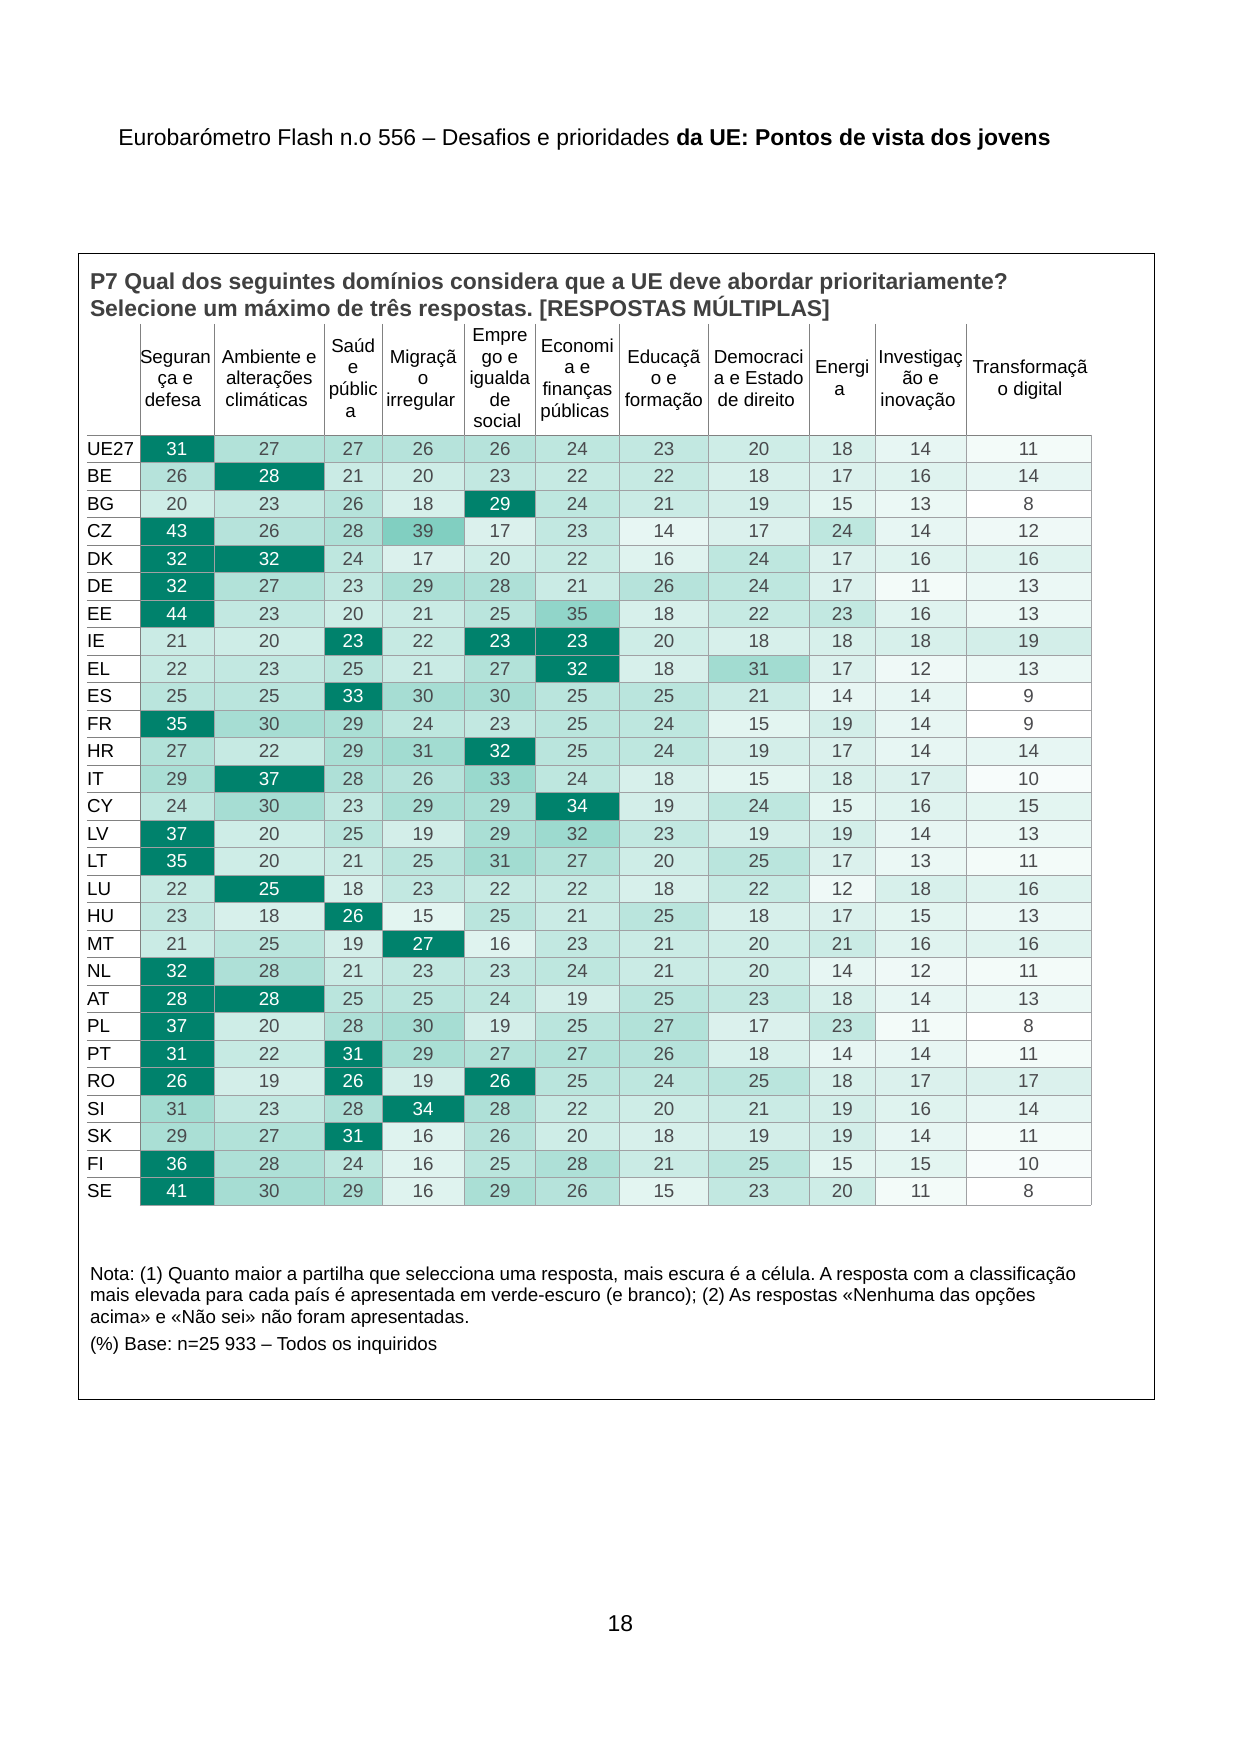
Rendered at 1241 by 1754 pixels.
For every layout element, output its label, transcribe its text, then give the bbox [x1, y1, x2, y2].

table_cell 22 [536, 1096, 619, 1122]
table_cell 14 [876, 683, 966, 710]
table_cell [214, 1206, 324, 1232]
table_cell DK [87, 546, 140, 572]
table_cell 9 [967, 711, 1091, 737]
table_cell 22 [141, 876, 214, 902]
table_cell 22 [536, 463, 619, 490]
table_cell 17 [383, 546, 464, 572]
table_cell 24 [709, 573, 809, 600]
table_cell 26 [536, 1178, 619, 1205]
table_cell 30 [465, 683, 535, 710]
table_cell 15 [967, 793, 1091, 820]
table_cell 23 [709, 1178, 809, 1205]
table_cell 21 [536, 903, 619, 930]
table_cell 19 [325, 931, 382, 957]
table_cell 11 [967, 958, 1091, 985]
table_cell 22 [536, 546, 619, 572]
table_cell [619, 1232, 708, 1259]
table_cell 29 [383, 573, 464, 600]
table_cell 16 [876, 1096, 966, 1122]
table_cell 17 [810, 573, 875, 600]
table_cell 21 [325, 463, 382, 490]
table_cell 18 [620, 876, 708, 902]
table_cell 26 [465, 436, 535, 462]
table_cell 22 [620, 463, 708, 490]
table_cell 18 [810, 766, 875, 792]
table_cell 13 [967, 656, 1091, 682]
table_cell 14 [876, 711, 966, 737]
table_cell 31 [325, 1123, 382, 1150]
table_cell 13 [876, 848, 966, 875]
table_cell 19 [383, 1068, 464, 1095]
table_cell 31 [141, 436, 214, 462]
table_cell Investigação e inovação [876, 324, 966, 435]
table_cell 29 [325, 1178, 382, 1205]
table_cell 14 [967, 463, 1091, 490]
table_cell PL [87, 1013, 140, 1040]
table_cell BG [87, 491, 140, 517]
table_cell CY [87, 793, 140, 820]
table_cell 12 [876, 656, 966, 682]
table_cell 12 [967, 518, 1091, 545]
table_cell 11 [967, 1123, 1091, 1150]
table_cell 26 [620, 1041, 708, 1067]
table_cell 28 [325, 1013, 382, 1040]
table_cell 28 [325, 518, 382, 545]
table_cell 23 [620, 436, 708, 462]
table_cell [464, 1232, 535, 1259]
table_cell 23 [325, 573, 382, 600]
table_cell 24 [325, 546, 382, 572]
table_cell 15 [810, 1151, 875, 1177]
table_cell 17 [810, 463, 875, 490]
table_cell 30 [215, 1178, 324, 1205]
table_cell 26 [465, 1123, 535, 1150]
table_cell 15 [709, 766, 809, 792]
table_cell 23 [215, 491, 324, 517]
table_cell 21 [620, 1151, 708, 1177]
table_cell 23 [141, 903, 214, 930]
table_cell NL [87, 958, 140, 985]
table_cell 22 [536, 876, 619, 902]
table_cell 14 [876, 436, 966, 462]
table_cell 30 [215, 793, 324, 820]
table_cell SI [87, 1096, 140, 1122]
table_cell 20 [709, 931, 809, 957]
table_cell 17 [967, 1068, 1091, 1095]
table_cell 21 [141, 628, 214, 655]
table_cell 31 [141, 1041, 214, 1067]
table_cell 16 [876, 931, 966, 957]
table_cell IE [87, 628, 140, 655]
table_cell 18 [876, 876, 966, 902]
table_cell 24 [620, 711, 708, 737]
table_cell 22 [215, 1041, 324, 1067]
table_cell 21 [620, 958, 708, 985]
table_cell 26 [383, 436, 464, 462]
table_cell 12 [810, 876, 875, 902]
table_cell [140, 1232, 214, 1259]
table_header P7 Qual dos seguintes domínios considera que a UE deve abordar prioritariamente? Selecione um máximo de três respostas. [RESPOSTAS MÚLTIPLAS] [87, 262, 1091, 324]
table_cell 21 [141, 931, 214, 957]
table_cell 16 [967, 546, 1091, 572]
table_cell 10 [967, 1151, 1091, 1177]
table_cell [324, 1206, 382, 1232]
table_cell 23 [709, 986, 809, 1012]
table_cell 14 [876, 986, 966, 1012]
table_cell 14 [967, 1096, 1091, 1122]
table_cell 24 [536, 491, 619, 517]
table_cell 23 [810, 1013, 875, 1040]
table_cell MT [87, 931, 140, 957]
table_cell [708, 1206, 809, 1232]
table_cell 19 [465, 1013, 535, 1040]
table_cell RO [87, 1068, 140, 1095]
table_cell 26 [325, 491, 382, 517]
table_cell Educação e formação [620, 324, 708, 435]
table_cell AT [87, 986, 140, 1012]
table_cell 31 [465, 848, 535, 875]
table_cell 13 [967, 903, 1091, 930]
table_cell 29 [383, 1041, 464, 1067]
table_cell [87, 324, 140, 435]
table_cell Segurança e defesa [141, 324, 214, 435]
table_cell 30 [383, 1013, 464, 1040]
table_cell 25 [383, 848, 464, 875]
table_cell 27 [325, 436, 382, 462]
table_cell 25 [141, 683, 214, 710]
table_cell 16 [876, 601, 966, 627]
table_cell 24 [709, 793, 809, 820]
table_cell 22 [465, 876, 535, 902]
table_cell 18 [383, 491, 464, 517]
table_cell 18 [810, 628, 875, 655]
table_cell FI [87, 1151, 140, 1177]
table_cell [324, 1232, 382, 1259]
table_cell 19 [536, 986, 619, 1012]
table_cell Saúde pública [325, 324, 382, 435]
table_cell 25 [620, 683, 708, 710]
table_cell BE [87, 463, 140, 490]
table_cell 17 [876, 1068, 966, 1095]
table_cell [809, 1206, 875, 1232]
table_cell 32 [215, 546, 324, 572]
table_cell 24 [810, 518, 875, 545]
table_cell 25 [709, 848, 809, 875]
table_cell 27 [215, 573, 324, 600]
table_cell 23 [465, 463, 535, 490]
table_cell Transformação digital [967, 324, 1091, 435]
table_cell 15 [810, 793, 875, 820]
table_cell 30 [215, 711, 324, 737]
table_cell 18 [325, 876, 382, 902]
table_cell 10 [967, 766, 1091, 792]
table_cell 11 [876, 1178, 966, 1205]
table_cell 20 [620, 1096, 708, 1122]
table_cell 25 [465, 903, 535, 930]
table_cell 23 [215, 1096, 324, 1122]
table_cell 27 [620, 1013, 708, 1040]
table_cell 26 [215, 518, 324, 545]
table_cell 39 [383, 518, 464, 545]
table_cell [464, 1206, 535, 1232]
table_cell 24 [620, 738, 708, 765]
table_cell 20 [215, 1013, 324, 1040]
table_cell Ambiente e alterações climáticas [215, 324, 324, 435]
table_cell 14 [810, 683, 875, 710]
table_cell 21 [383, 656, 464, 682]
table_cell 23 [383, 958, 464, 985]
table_cell 29 [465, 491, 535, 517]
table_cell 29 [141, 1123, 214, 1150]
table_cell 16 [876, 463, 966, 490]
table_cell 22 [215, 738, 324, 765]
table_cell 37 [215, 766, 324, 792]
table_cell 8 [967, 1013, 1091, 1040]
table_cell 27 [536, 848, 619, 875]
table_cell 25 [620, 986, 708, 1012]
table_cell 37 [141, 1013, 214, 1040]
table_cell 37 [141, 821, 214, 847]
table_cell 20 [215, 821, 324, 847]
table_cell 23 [536, 518, 619, 545]
table_cell 25 [325, 821, 382, 847]
table_cell 11 [876, 1013, 966, 1040]
table_cell 15 [876, 1151, 966, 1177]
table_cell Energia [810, 324, 875, 435]
table_cell 23 [810, 601, 875, 627]
table_cell 26 [465, 1068, 535, 1095]
table_cell 18 [810, 1068, 875, 1095]
table_cell 29 [141, 766, 214, 792]
table_cell 18 [709, 903, 809, 930]
table_cell [619, 1206, 708, 1232]
table_cell [87, 1232, 140, 1259]
table_cell 18 [810, 436, 875, 462]
table_cell [214, 1232, 324, 1259]
table_cell 23 [465, 628, 535, 655]
table_cell [382, 1232, 464, 1259]
table_cell [535, 1232, 619, 1259]
table_cell 15 [383, 903, 464, 930]
table_cell 22 [709, 876, 809, 902]
table_cell 21 [709, 683, 809, 710]
table_cell [87, 1205, 140, 1232]
table_cell 24 [536, 766, 619, 792]
table_cell 20 [620, 628, 708, 655]
table_cell 25 [536, 711, 619, 737]
table_cell 29 [325, 711, 382, 737]
table_cell 26 [325, 903, 382, 930]
table_cell 14 [810, 1041, 875, 1067]
table_cell 18 [709, 1041, 809, 1067]
table_cell 18 [620, 601, 708, 627]
table_cell 28 [465, 573, 535, 600]
table_cell 23 [215, 601, 324, 627]
table_cell SK [87, 1123, 140, 1150]
table_cell Economia e finanças públicas [536, 324, 619, 435]
table_cell Nota: (1) Quanto maior a partilha que selecciona uma resposta, mais escura é a célula. A resposta com a classificação mais elevada para cada país é apresentada em verde-escuro (e branco); (2) As respostas «Nenhuma das opções acima» e «Não sei» não foram apresentadas. [87, 1260, 1091, 1330]
table_cell DE [87, 573, 140, 600]
table_cell 28 [215, 958, 324, 985]
table_cell 34 [383, 1096, 464, 1122]
table_cell 13 [967, 601, 1091, 627]
table_cell 35 [141, 711, 214, 737]
table_cell [382, 1206, 464, 1232]
table_cell 14 [876, 1041, 966, 1067]
table_cell 16 [967, 931, 1091, 957]
table_cell 25 [620, 903, 708, 930]
table_cell 24 [709, 546, 809, 572]
table_cell 30 [383, 683, 464, 710]
table_cell 25 [709, 1151, 809, 1177]
table_cell HU [87, 903, 140, 930]
table_cell 17 [465, 518, 535, 545]
table_cell 28 [215, 463, 324, 490]
table_cell 44 [141, 601, 214, 627]
table_cell 18 [620, 1123, 708, 1150]
table_cell 9 [967, 683, 1091, 710]
table_cell 31 [383, 738, 464, 765]
table_cell 11 [967, 436, 1091, 462]
table_cell Migração irregular [383, 324, 464, 435]
table_cell 19 [810, 1096, 875, 1122]
table_cell FR [87, 711, 140, 737]
table_cell Emprego e igualdade social [465, 324, 535, 435]
table_cell 8 [967, 491, 1091, 517]
table_cell 29 [325, 738, 382, 765]
table_cell LU [87, 876, 140, 902]
table_cell 35 [536, 601, 619, 627]
table_cell 17 [810, 903, 875, 930]
table_cell 21 [810, 931, 875, 957]
table_cell 23 [325, 793, 382, 820]
table_cell 31 [709, 656, 809, 682]
table_cell LV [87, 821, 140, 847]
table_cell 19 [709, 738, 809, 765]
table_cell 18 [709, 628, 809, 655]
table_cell 21 [383, 601, 464, 627]
table_cell 24 [383, 711, 464, 737]
table_cell ES [87, 683, 140, 710]
table_cell 20 [536, 1123, 619, 1150]
table_cell CZ [87, 518, 140, 545]
table_cell 13 [876, 491, 966, 517]
table_cell 26 [141, 463, 214, 490]
table_cell 34 [536, 793, 619, 820]
table_cell 25 [536, 1013, 619, 1040]
table_cell 21 [325, 958, 382, 985]
table_cell 24 [536, 958, 619, 985]
table_cell 17 [810, 656, 875, 682]
table_cell 32 [465, 738, 535, 765]
table_cell 25 [325, 656, 382, 682]
table_cell 19 [967, 628, 1091, 655]
table_cell 11 [876, 573, 966, 600]
table_cell 21 [620, 931, 708, 957]
table_cell 27 [215, 436, 324, 462]
table_cell 18 [620, 766, 708, 792]
table_cell 17 [810, 738, 875, 765]
table_cell 12 [876, 958, 966, 985]
table_cell 33 [465, 766, 535, 792]
table_cell [535, 1206, 619, 1232]
table_cell 15 [709, 711, 809, 737]
table_cell 17 [709, 1013, 809, 1040]
table_cell 25 [709, 1068, 809, 1095]
table_cell 19 [620, 793, 708, 820]
table_cell 20 [810, 1178, 875, 1205]
table_cell 15 [876, 903, 966, 930]
table_cell 19 [810, 821, 875, 847]
table_cell 13 [967, 821, 1091, 847]
table_cell PT [87, 1041, 140, 1067]
table_cell [809, 1232, 875, 1259]
table_cell 21 [536, 573, 619, 600]
table_cell 28 [325, 1096, 382, 1122]
table_cell 16 [967, 876, 1091, 902]
table_cell 20 [465, 546, 535, 572]
table_cell 36 [141, 1151, 214, 1177]
table_cell 35 [141, 848, 214, 875]
table_cell 28 [325, 766, 382, 792]
table_cell 16 [876, 793, 966, 820]
table_cell 18 [709, 463, 809, 490]
table_cell 20 [620, 848, 708, 875]
table_cell 32 [141, 573, 214, 600]
table_cell 20 [141, 491, 214, 517]
table_cell 18 [810, 986, 875, 1012]
table_cell 19 [810, 1123, 875, 1150]
table_cell 18 [215, 903, 324, 930]
table_cell 27 [465, 1041, 535, 1067]
table_cell 24 [325, 1151, 382, 1177]
table_cell 26 [141, 1068, 214, 1095]
table_cell 16 [383, 1123, 464, 1150]
table_cell 14 [876, 821, 966, 847]
table_cell 13 [967, 573, 1091, 600]
table_cell 15 [620, 1178, 708, 1205]
table_cell 28 [215, 1151, 324, 1177]
table_cell [875, 1232, 966, 1259]
table_cell 18 [620, 656, 708, 682]
table_cell [875, 1206, 966, 1232]
table_cell 17 [810, 546, 875, 572]
table_cell 15 [810, 491, 875, 517]
table_cell 23 [383, 876, 464, 902]
table_cell 23 [536, 931, 619, 957]
table_cell HR [87, 738, 140, 765]
table_cell EE [87, 601, 140, 627]
table_cell 25 [465, 1151, 535, 1177]
table_cell 27 [215, 1123, 324, 1150]
table_cell 14 [876, 738, 966, 765]
table_cell 26 [620, 573, 708, 600]
table_cell [966, 1206, 1091, 1232]
table_cell 32 [141, 546, 214, 572]
table_cell 23 [620, 821, 708, 847]
table_cell IT [87, 766, 140, 792]
table_cell LT [87, 848, 140, 875]
table_cell 23 [215, 656, 324, 682]
table_cell 25 [215, 683, 324, 710]
table_cell 16 [620, 546, 708, 572]
table_cell 25 [536, 1068, 619, 1095]
table_cell 25 [325, 986, 382, 1012]
table_cell 16 [383, 1178, 464, 1205]
table_cell 27 [536, 1041, 619, 1067]
table_cell 14 [876, 1123, 966, 1150]
table_cell 24 [141, 793, 214, 820]
table_cell 28 [141, 986, 214, 1012]
table_cell 23 [325, 628, 382, 655]
table_cell 13 [967, 986, 1091, 1012]
table_cell 41 [141, 1178, 214, 1205]
table_cell 19 [709, 1123, 809, 1150]
table_cell 43 [141, 518, 214, 545]
table_cell 17 [709, 518, 809, 545]
table_cell 22 [709, 601, 809, 627]
table_cell 21 [709, 1096, 809, 1122]
table_cell 29 [465, 793, 535, 820]
table_cell 20 [215, 628, 324, 655]
table_cell 17 [810, 848, 875, 875]
table_cell 27 [141, 738, 214, 765]
table_cell EL [87, 656, 140, 682]
table_cell 26 [325, 1068, 382, 1095]
table_cell 27 [383, 931, 464, 957]
table_cell 25 [536, 738, 619, 765]
table_cell 19 [810, 711, 875, 737]
table_cell 32 [536, 821, 619, 847]
table_cell SE [87, 1178, 140, 1205]
table_cell 19 [709, 821, 809, 847]
table_cell UE27 [87, 436, 140, 462]
table_cell 25 [215, 876, 324, 902]
table_cell 23 [536, 628, 619, 655]
table_cell 23 [465, 711, 535, 737]
table_cell 11 [967, 848, 1091, 875]
table_cell 24 [620, 1068, 708, 1095]
table_cell 14 [967, 738, 1091, 765]
table_cell 31 [141, 1096, 214, 1122]
table_cell 27 [465, 656, 535, 682]
table_cell 19 [383, 821, 464, 847]
table_cell 28 [536, 1151, 619, 1177]
table_cell [140, 1206, 214, 1232]
table_cell 28 [465, 1096, 535, 1122]
table_cell 20 [215, 848, 324, 875]
table_cell 14 [620, 518, 708, 545]
table_cell 24 [536, 436, 619, 462]
table_cell 29 [383, 793, 464, 820]
table_cell 16 [383, 1151, 464, 1177]
table_cell 23 [465, 958, 535, 985]
table_cell 21 [325, 848, 382, 875]
table_cell 20 [709, 436, 809, 462]
table_cell 20 [709, 958, 809, 985]
table_cell 26 [383, 766, 464, 792]
table_cell 14 [876, 518, 966, 545]
table_cell 19 [215, 1068, 324, 1095]
table_cell [708, 1232, 809, 1259]
table_cell 16 [465, 931, 535, 957]
table_cell 29 [465, 821, 535, 847]
table_cell 33 [325, 683, 382, 710]
table_cell 22 [141, 656, 214, 682]
table_cell 17 [876, 766, 966, 792]
table_cell 8 [967, 1178, 1091, 1205]
table_cell 25 [465, 601, 535, 627]
table_cell 32 [141, 958, 214, 985]
table_cell 24 [465, 986, 535, 1012]
table_cell 32 [536, 656, 619, 682]
table_cell 16 [876, 546, 966, 572]
table_cell 28 [215, 986, 324, 1012]
table_cell 31 [325, 1041, 382, 1067]
table_cell Democracia e Estado de direito [709, 324, 809, 435]
table_cell [966, 1232, 1091, 1259]
table_cell 21 [620, 491, 708, 517]
table_cell 18 [876, 628, 966, 655]
table_cell 22 [383, 628, 464, 655]
table_cell 20 [383, 463, 464, 490]
table_cell 14 [810, 958, 875, 985]
table_cell 29 [465, 1178, 535, 1205]
table_cell 19 [709, 491, 809, 517]
table_cell 25 [383, 986, 464, 1012]
table_cell 25 [215, 931, 324, 957]
table_cell 20 [325, 601, 382, 627]
table_cell 25 [536, 683, 619, 710]
table_cell 11 [967, 1041, 1091, 1067]
table_cell (%) Base: n=25 933 – Todos os inquiridos [87, 1330, 1091, 1357]
